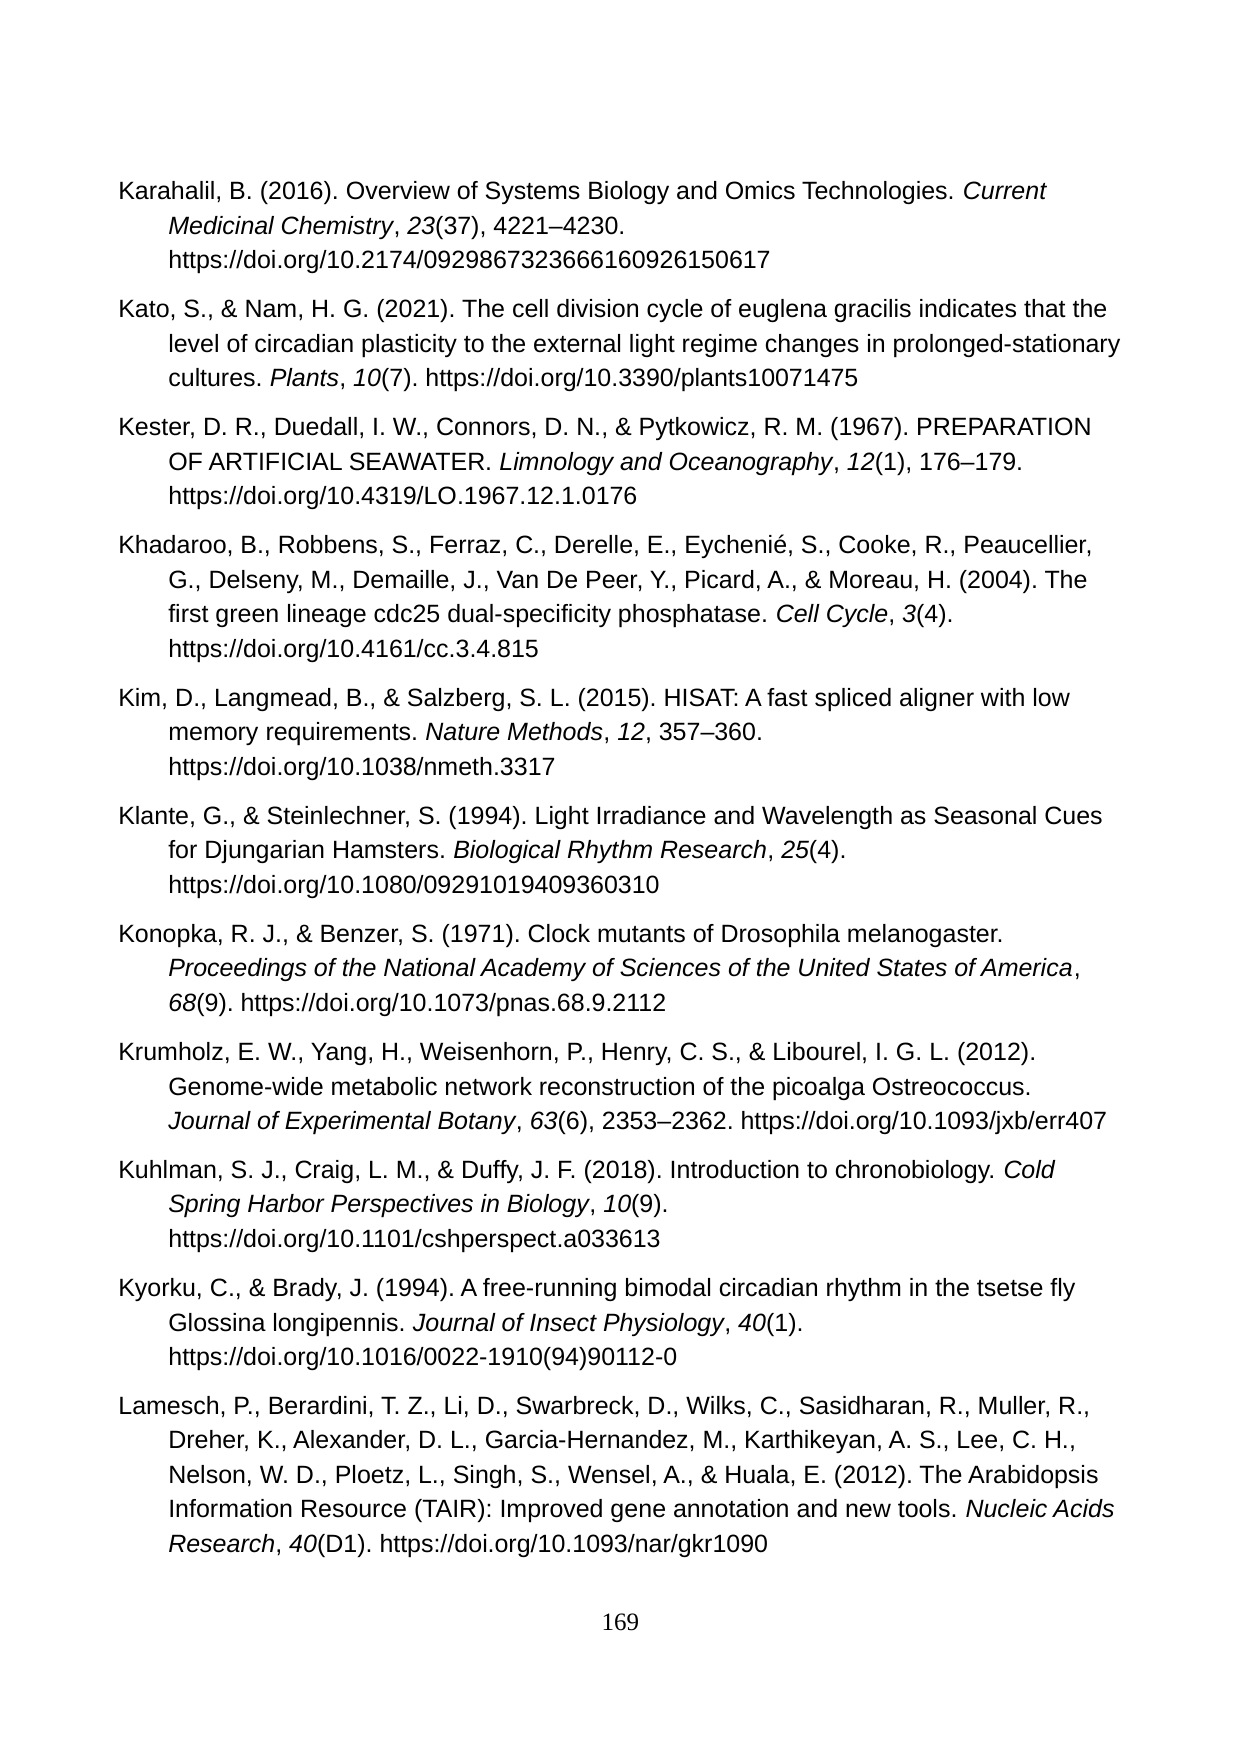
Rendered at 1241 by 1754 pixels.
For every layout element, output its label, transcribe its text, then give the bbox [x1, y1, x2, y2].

text Klante, G., & Steinlechner, S. (1994). Light Irradiance and Wavelength as Seasonal Cues for Djungarian Hamsters. Biological Rhythm Research, 25(4). https://doi.org/10.1080/09291019409360310 [118, 801, 1122, 899]
text Kuhlman, S. J., Craig, L. M., & Duffy, J. F. (2018). Introduction to chronobiology. Cold Spring Harbor Perspectives in Biology, 10(9). https://doi.org/10.1101/cshperspect.a033613 [118, 1155, 1122, 1253]
text Khadaroo, B., Robbens, S., Ferraz, C., Derelle, E., Eychenié, S., Cooke, R., Peaucellier, G., Delseny, M., Demaille, J., Van De Peer, Y., Picard, A., & Moreau, H. (2004). The first green lineage cdc25 dual-specificity phosphatase. Cell Cycle, 3(4). https://doi.org/10.4161/cc.3.4.815 [118, 530, 1122, 663]
text Kato, S., & Nam, H. G. (2021). The cell division cycle of euglena gracilis indicates that the level of circadian plasticity to the external light regime changes in prolonged‐stationary cultures. Plants, 10(7). https://doi.org/10.3390/plants10071475 [118, 294, 1122, 392]
text Kyorku, C., & Brady, J. (1994). A free-running bimodal circadian rhythm in the tsetse fly Glossina longipennis. Journal of Insect Physiology, 40(1). https://doi.org/10.1016/0022-1910(94)90112-0 [118, 1273, 1122, 1371]
text Konopka, R. J., & Benzer, S. (1971). Clock mutants of Drosophila melanogaster. Proceedings of the National Academy of Sciences of the United States of America, 68(9). https://doi.org/10.1073/pnas.68.9.2112 [118, 919, 1122, 1017]
text Lamesch, P., Berardini, T. Z., Li, D., Swarbreck, D., Wilks, C., Sasidharan, R., Muller, R., Dreher, K., Alexander, D. L., Garcia-Hernandez, M., Karthikeyan, A. S., Lee, C. H., Nelson, W. D., Ploetz, L., Singh, S., Wensel, A., & Huala, E. (2012). The Arabidopsis Information Resource (TAIR): Improved gene annotation and new tools. Nucleic Acids Research, 40(D1). https://doi.org/10.1093/nar/gkr1090 [118, 1391, 1122, 1558]
text Kester, D. R., Duedall, I. W., Connors, D. N., & Pytkowicz, R. M. (1967). PREPARATION OF ARTIFICIAL SEAWATER. Limnology and Oceanography, 12(1), 176–179. https://doi.org/10.4319/LO.1967.12.1.0176 [118, 412, 1122, 510]
text Karahalil, B. (2016). Overview of Systems Biology and Omics Technologies. Current Medicinal Chemistry, 23(37), 4221–4230. https://doi.org/10.2174/0929867323666160926150617 [118, 176, 1122, 274]
text Kim, D., Langmead, B., & Salzberg, S. L. (2015). HISAT: A fast spliced aligner with low memory requirements. Nature Methods, 12, 357–360. https://doi.org/10.1038/nmeth.3317 [118, 683, 1122, 781]
text Krumholz, E. W., Yang, H., Weisenhorn, P., Henry, C. S., & Libourel, I. G. L. (2012). Genome-wide metabolic network reconstruction of the picoalga Ostreococcus. Journal of Experimental Botany, 63(6), 2353–2362. https://doi.org/10.1093/jxb/err407 [118, 1037, 1122, 1135]
